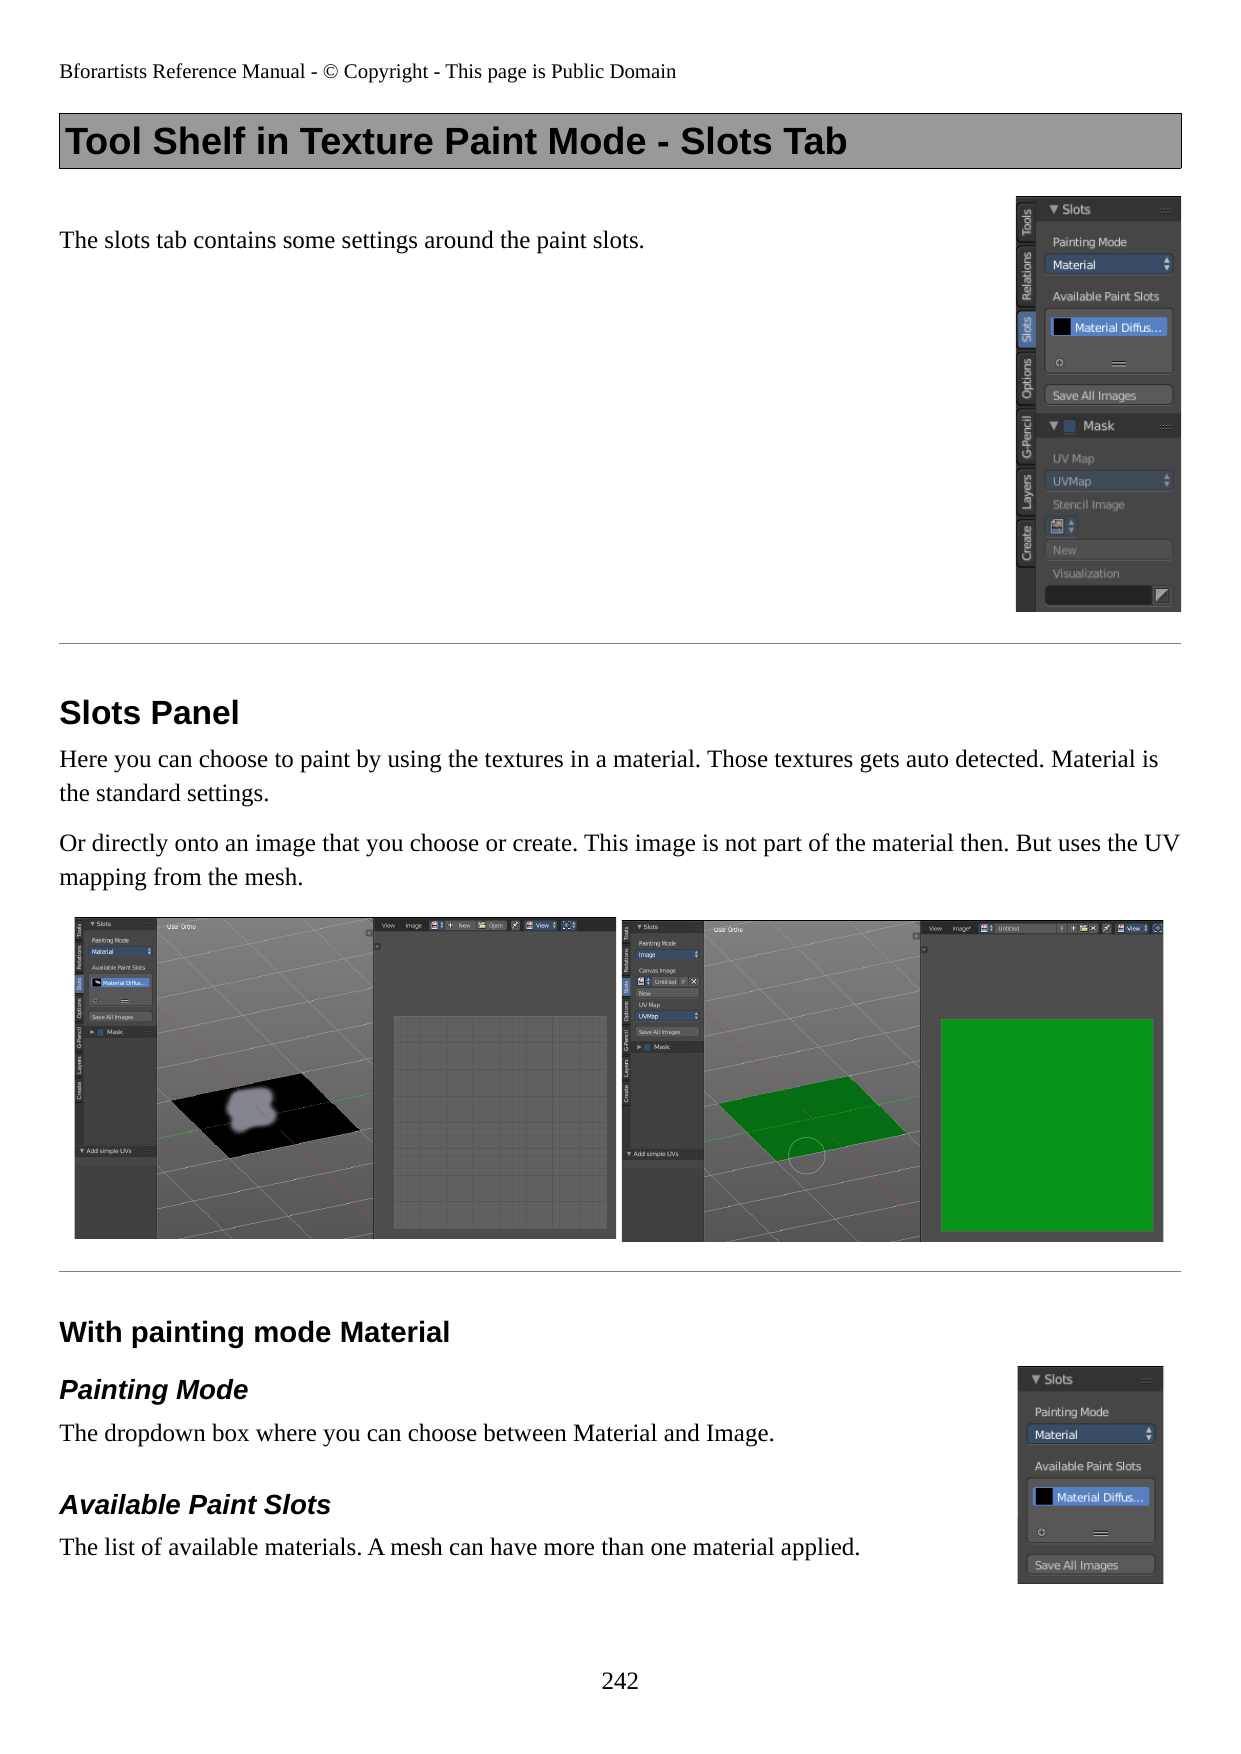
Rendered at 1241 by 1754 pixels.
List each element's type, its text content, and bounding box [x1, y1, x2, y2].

picture [621, 920, 1164, 1242]
text The dropdown box where you can choose between Material and Image. [59, 1418, 1017, 1447]
subtitle Available Paint Slots [59, 1488, 1017, 1520]
picture [74, 917, 617, 1239]
subtitle [1164, 1488, 1181, 1520]
picture [1015, 196, 1182, 612]
picture [1017, 1366, 1164, 1584]
text Here you can choose to paint by using the textures in a material. Those textures gets auto detected. Material is the standard settings. [59, 744, 1181, 807]
text Or directly onto an image that you choose or create. This image is not part of the material then. But uses the UV mapping from the mesh. [59, 828, 1181, 891]
table_header Tool Shelf in Texture Paint Mode - Slots Tab [60, 114, 1181, 168]
subtitle Slots Panel [59, 693, 1181, 732]
subtitle Painting Mode [59, 1374, 1017, 1406]
subtitle [1164, 1374, 1181, 1406]
subtitle With painting mode Material [59, 1315, 1181, 1349]
text The list of available materials. A mesh can have more than one material applied. [59, 1532, 1017, 1561]
text The slots tab contains some settings around the paint slots. [59, 225, 1015, 254]
